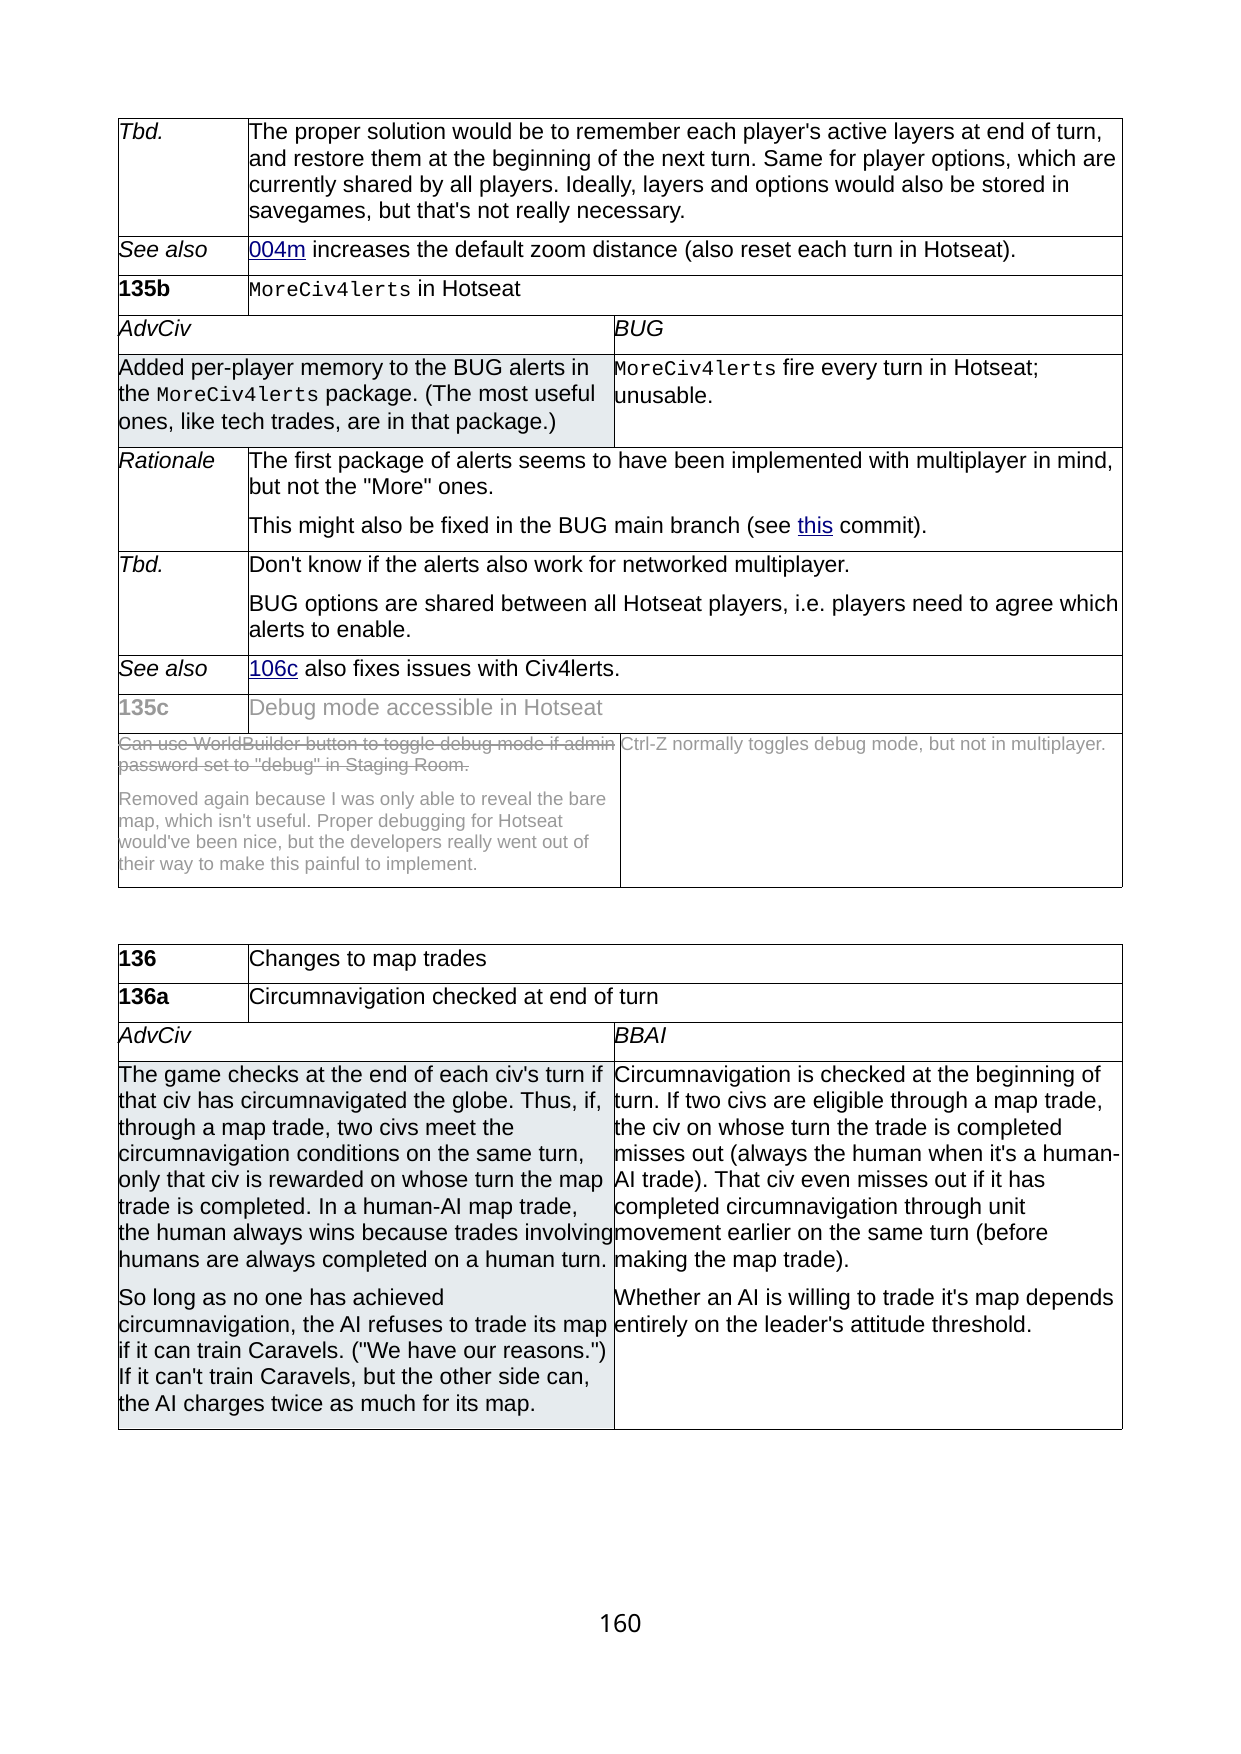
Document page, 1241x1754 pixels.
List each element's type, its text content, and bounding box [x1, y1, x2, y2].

table_cell Rationale [119, 448, 248, 551]
table_cell The first package of alerts seems to have been implemented with multiplayer in mind, but not the "More" ones. This might also be fixed in the BUG main branch (see this commit). [249, 448, 1122, 551]
table_cell Circumnavigation checked at end of turn [249, 984, 1122, 1022]
table_cell Ctrl-Z normally toggles debug mode, but not in multiplayer. [621, 734, 1122, 887]
table_cell 136a [119, 984, 248, 1022]
table_header 136 [119, 945, 248, 983]
table_cell 135c [119, 695, 248, 732]
table_cell Can use WorldBuilder button to toggle debug mode if admin password set to "debug" in Staging Room. Removed again because I was only able to reveal the bare map, which isn't useful. Proper debugging for Hotseat would've been nice, but the developers really went out of their way to make this painful to implement. [119, 734, 620, 887]
table_cell AdvCiv [119, 1023, 614, 1061]
table_cell The proper solution would be to remember each player's active layers at end of turn, and restore them at the beginning of the next turn. Same for player options, which are currently shared by all players. Ideally, layers and options would also be stored in savegames, but that's not really necessary. [249, 119, 1122, 236]
table_cell 135b [119, 276, 248, 315]
table_cell See also [119, 237, 248, 275]
table_cell BBAI [615, 1023, 1122, 1061]
table_header Changes to map trades [249, 945, 1122, 983]
table_cell 106c also fixes issues with Civ4lerts. [249, 656, 1122, 694]
table_cell Tbd. [119, 119, 248, 236]
table_cell Tbd. [119, 552, 248, 655]
table_cell AdvCiv [119, 316, 614, 354]
table_cell MoreCiv4lerts in Hotseat [249, 276, 1122, 315]
table_cell See also [119, 656, 248, 694]
table_cell Debug mode accessible in Hotseat [249, 695, 1122, 732]
table_cell Don't know if the alerts also work for networked multiplayer. BUG options are shared between all Hotseat players, i.e. players need to agree which alerts to enable. [249, 552, 1122, 655]
table_cell Added per-player memory to the BUG alerts in the MoreCiv4lerts package. (The most useful ones, like tech trades, are in that package.) [119, 355, 614, 447]
table_cell Circumnavigation is checked at the beginning of turn. If two civs are eligible through a map trade, the civ on whose turn the trade is completed misses out (always the human when it's a human-AI trade). That civ even misses out if it has completed circumnavigation through unit movement earlier on the same turn (before making the map trade). Whether an AI is willing to trade it's map depends entirely on the leader's attitude threshold. [615, 1062, 1122, 1428]
table_cell MoreCiv4lerts fire every turn in Hotseat; unusable. [615, 355, 1122, 447]
table_cell BUG [615, 316, 1122, 354]
table_cell The game checks at the end of each civ's turn if that civ has circumnavigated the globe. Thus, if, through a map trade, two civs meet the circumnavigation conditions on the same turn, only that civ is rewarded on whose turn the map trade is completed. In a human-AI map trade, the human always wins because trades involving humans are always completed on a human turn. So long as no one has achieved circumnavigation, the AI refuses to trade its map if it can train Caravels. ("We have our reasons.") If it can't train Caravels, but the other side can, the AI charges twice as much for its map. [119, 1062, 614, 1428]
table_cell 004m increases the default zoom distance (also reset each turn in Hotseat). [249, 237, 1122, 275]
